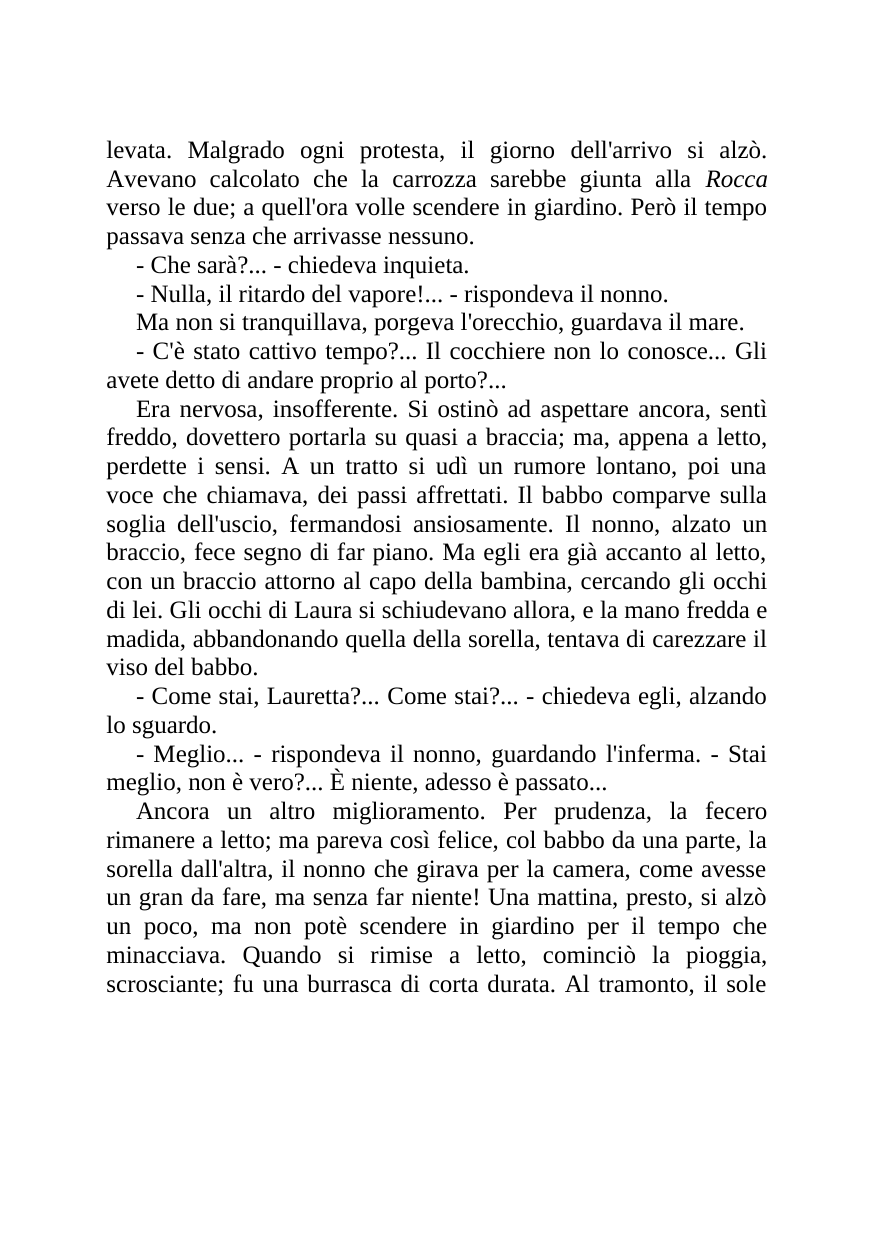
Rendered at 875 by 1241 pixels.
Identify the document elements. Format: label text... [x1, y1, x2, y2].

text - C'è stato cattivo tempo?... Il cocchiere non lo conosce... Gli avete detto di andare proprio al porto?... [106, 336, 768, 394]
text - Come stai, Lauretta?... Come stai?... - chiedeva egli, alzando lo sguardo. [106, 681, 768, 739]
text - Nulla, il ritardo del vapore!... - rispondeva il nonno. [106, 279, 768, 307]
text levata. Malgrado ogni protesta, il giorno dell'arrivo si alzò. Avevano calcolato che la carrozza sarebbe giunta alla Rocca verso le due; a quell'ora volle scendere in giardino. Però il tempo passava senza che arrivasse nessuno. [106, 135, 768, 250]
text - Meglio... - rispondeva il nonno, guardando l'inferma. - Stai meglio, non è vero?... È niente, adesso è passato... [106, 739, 768, 796]
text Ma non si tranquillava, porgeva l'orecchio, guardava il mare. [106, 307, 768, 336]
text - Che sarà?... - chiedeva inquieta. [106, 250, 768, 279]
text Ancora un altro miglioramento. Per prudenza, la fecero rimanere a letto; ma pareva così felice, col babbo da una parte, la sorella dall'altra, il nonno che girava per la camera, come avesse un gran da fare, ma senza far niente! Una mattina, presto, si alzò un poco, ma non potè scendere in giardino per il tempo che minacciava. Quando si rimise a letto, cominciò la pioggia, scrosciante; fu una burrasca di corta durata. Al tramonto, il sole [106, 796, 768, 997]
text Era nervosa, insofferente. Si ostinò ad aspettare ancora, sentì freddo, dovettero portarla su quasi a braccia; ma, appena a letto, perdette i sensi. A un tratto si udì un rumore lontano, poi una voce che chiamava, dei passi affrettati. Il babbo comparve sulla soglia dell'uscio, fermandosi ansiosamente. Il nonno, alzato un braccio, fece segno di far piano. Ma egli era già accanto al letto, con un braccio attorno al capo della bambina, cercando gli occhi di lei. Gli occhi di Laura si schiudevano allora, e la mano fredda e madida, abbandonando quella della sorella, tentava di carezzare il viso del babbo. [106, 394, 768, 681]
